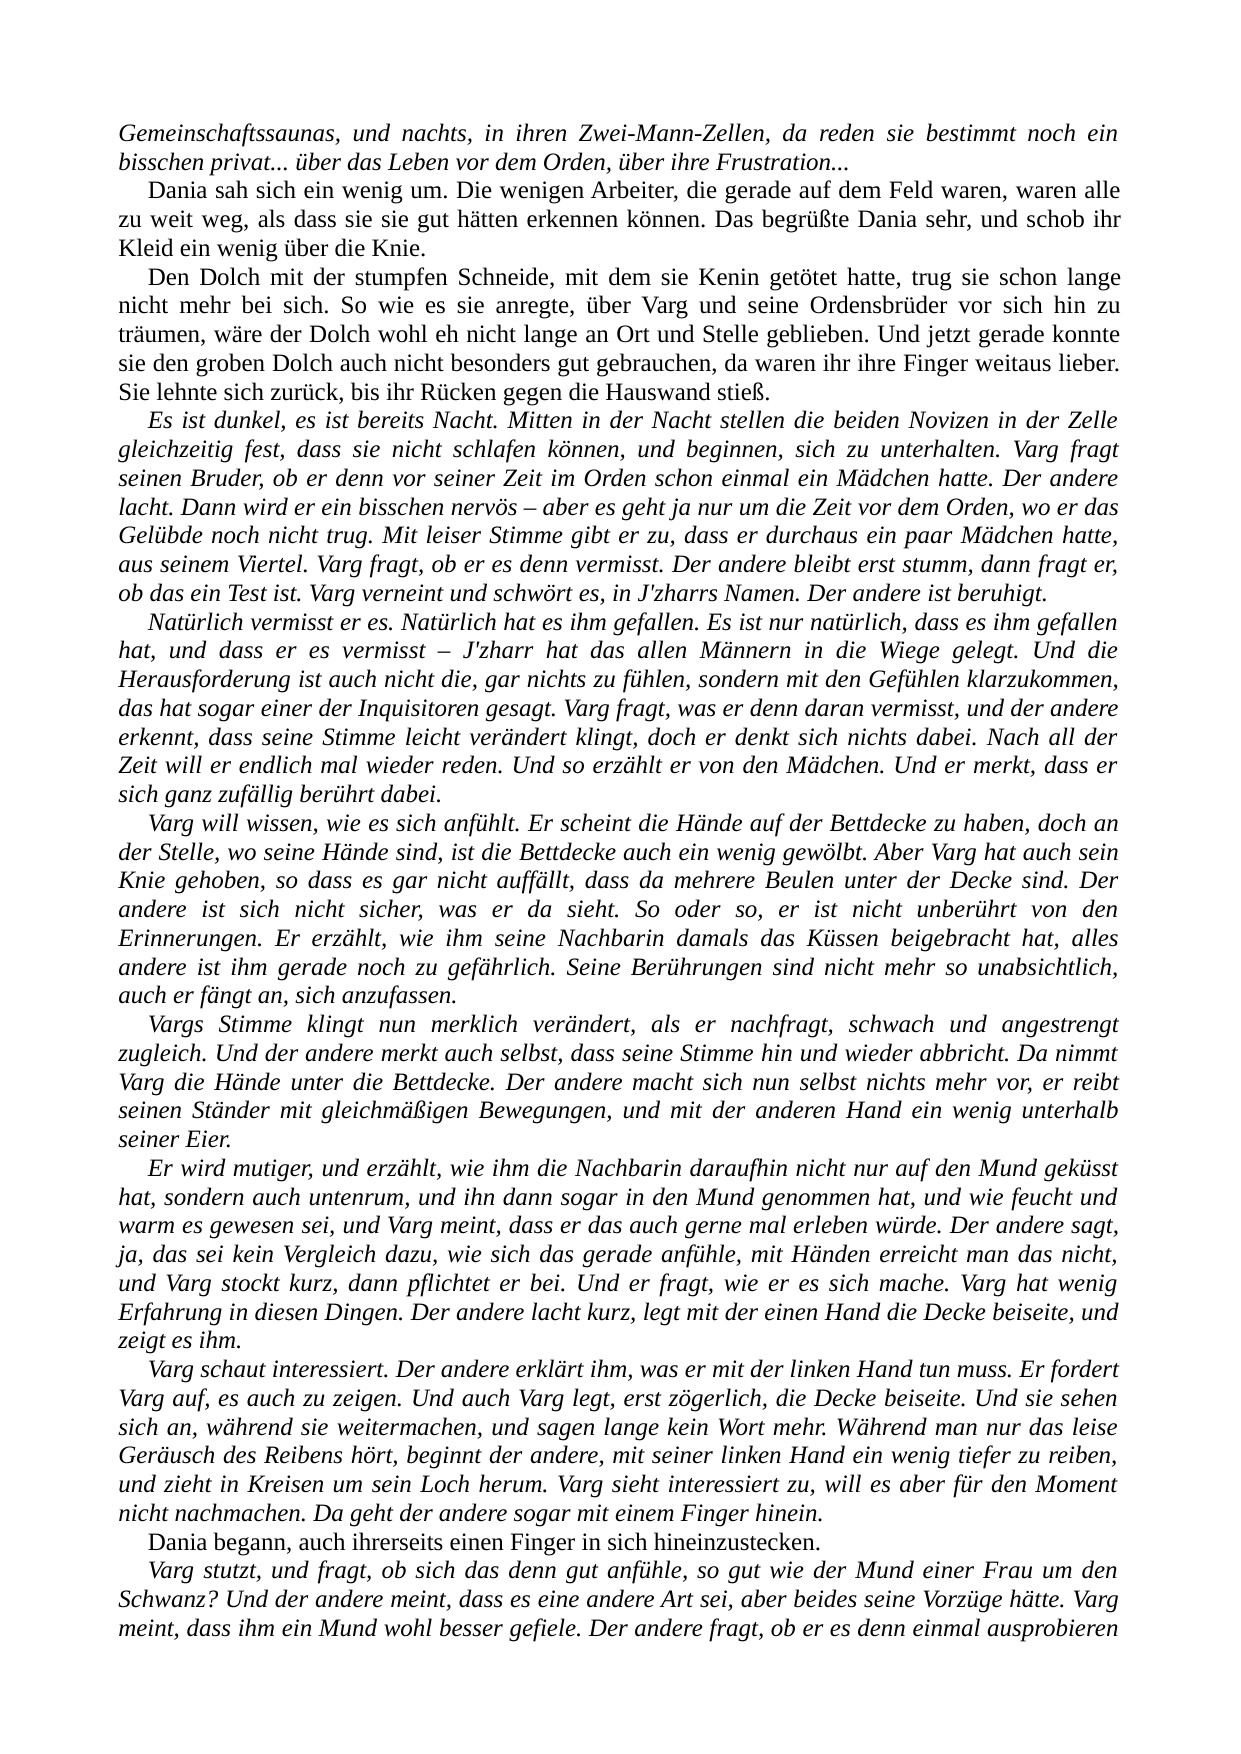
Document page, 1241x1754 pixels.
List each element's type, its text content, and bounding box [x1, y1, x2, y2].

text Vargs Stimme klingt nun merklich verändert, als er nachfragt, schwach und angestrengt zugleich. Und der andere merkt auch selbst, dass seine Stimme hin und wieder abbricht. Da nimmt Varg die Hände unter die Bettdecke. Der andere macht sich nun selbst nichts mehr vor, er reibt seinen Ständer mit gleichmäßigen Bewegungen, und mit der anderen Hand ein wenig unterhalb seiner Eier. [118, 1009, 1122, 1153]
text Varg will wissen, wie es sich anfühlt. Er scheint die Hände auf der Bettdecke zu haben, doch an der Stelle, wo seine Hände sind, ist die Bettdecke auch ein wenig gewölbt. Aber Varg hat auch sein Knie gehoben, so dass es gar nicht auffällt, dass da mehrere Beulen unter der Decke sind. Der andere ist sich nicht sicher, was er da sieht. So oder so, er ist nicht unberührt von den Erinnerungen. Er erzählt, wie ihm seine Nachbarin damals das Küssen beigebracht hat, alles andere ist ihm gerade noch zu gefährlich. Seine Berührungen sind nicht mehr so unabsichtlich, auch er fängt an, sich anzufassen. [118, 808, 1122, 1009]
text Gemeinschaftssaunas, und nachts, in ihren Zwei-Mann-Zellen, da reden sie bestimmt noch ein bisschen privat... über das Leben vor dem Orden, über ihre Frustration... [118, 118, 1122, 176]
text Dania sah sich ein wenig um. Die wenigen Arbeiter, die gerade auf dem Feld waren, waren alle zu weit weg, als dass sie sie gut hätten erkennen können. Das begrüßte Dania sehr, und schob ihr Kleid ein wenig über die Knie. [118, 176, 1122, 262]
text Dania begann, auch ihrerseits einen Finger in sich hineinzustecken. [118, 1527, 1122, 1556]
text Varg stutzt, und fragt, ob sich das denn gut anfühle, so gut wie der Mund einer Frau um den Schwanz? Und der andere meint, dass es eine andere Art sei, aber beides seine Vorzüge hätte. Varg meint, dass ihm ein Mund wohl besser gefiele. Der andere fragt, ob er es denn einmal ausprobieren [118, 1556, 1122, 1642]
text Den Dolch mit der stumpfen Schneide, mit dem sie Kenin getötet hatte, trug sie schon lange nicht mehr bei sich. So wie es sie anregte, über Varg und seine Ordensbrüder vor sich hin zu träumen, wäre der Dolch wohl eh nicht lange an Ort und Stelle geblieben. Und jetzt gerade konnte sie den groben Dolch auch nicht besonders gut gebrauchen, da waren ihr ihre Finger weitaus lieber. Sie lehnte sich zurück, bis ihr Rücken gegen die Hauswand stieß. [118, 262, 1122, 406]
text Er wird mutiger, und erzählt, wie ihm die Nachbarin daraufhin nicht nur auf den Mund geküsst hat, sondern auch untenrum, und ihn dann sogar in den Mund genommen hat, und wie feucht und warm es gewesen sei, und Varg meint, dass er das auch gerne mal erleben würde. Der andere sagt, ja, das sei kein Vergleich dazu, wie sich das gerade anfühle, mit Händen erreicht man das nicht, und Varg stockt kurz, dann pflichtet er bei. Und er fragt, wie er es sich mache. Varg hat wenig Erfahrung in diesen Dingen. Der andere lacht kurz, legt mit der einen Hand die Decke beiseite, und zeigt es ihm. [118, 1153, 1122, 1354]
text Es ist dunkel, es ist bereits Nacht. Mitten in der Nacht stellen die beiden Novizen in der Zelle gleichzeitig fest, dass sie nicht schlafen können, und beginnen, sich zu unterhalten. Varg fragt seinen Bruder, ob er denn vor seiner Zeit im Orden schon einmal ein Mädchen hatte. Der andere lacht. Dann wird er ein bisschen nervös – aber es geht ja nur um die Zeit vor dem Orden, wo er das Gelübde noch nicht trug. Mit leiser Stimme gibt er zu, dass er durchaus ein paar Mädchen hatte, aus seinem Viertel. Varg fragt, ob er es denn vermisst. Der andere bleibt erst stumm, dann fragt er, ob das ein Test ist. Varg verneint und schwört es, in J'zharrs Namen. Der andere ist beruhigt. [118, 406, 1122, 607]
text Varg schaut interessiert. Der andere erklärt ihm, was er mit der linken Hand tun muss. Er fordert Varg auf, es auch zu zeigen. Und auch Varg legt, erst zögerlich, die Decke beiseite. Und sie sehen sich an, während sie weitermachen, und sagen lange kein Wort mehr. Während man nur das leise Geräusch des Reibens hört, beginnt der andere, mit seiner linken Hand ein wenig tiefer zu reiben, und zieht in Kreisen um sein Loch herum. Varg sieht interessiert zu, will es aber für den Moment nicht nachmachen. Da geht der andere sogar mit einem Finger hinein. [118, 1354, 1122, 1527]
text Natürlich vermisst er es. Natürlich hat es ihm gefallen. Es ist nur natürlich, dass es ihm gefallen hat, und dass er es vermisst – J'zharr hat das allen Männern in die Wiege gelegt. Und die Herausforderung ist auch nicht die, gar nichts zu fühlen, sondern mit den Gefühlen klarzukommen, das hat sogar einer der Inquisitoren gesagt. Varg fragt, was er denn daran vermisst, und der andere erkennt, dass seine Stimme leicht verändert klingt, doch er denkt sich nichts dabei. Nach all der Zeit will er endlich mal wieder reden. Und so erzählt er von den Mädchen. Und er merkt, dass er sich ganz zufällig berührt dabei. [118, 607, 1122, 808]
